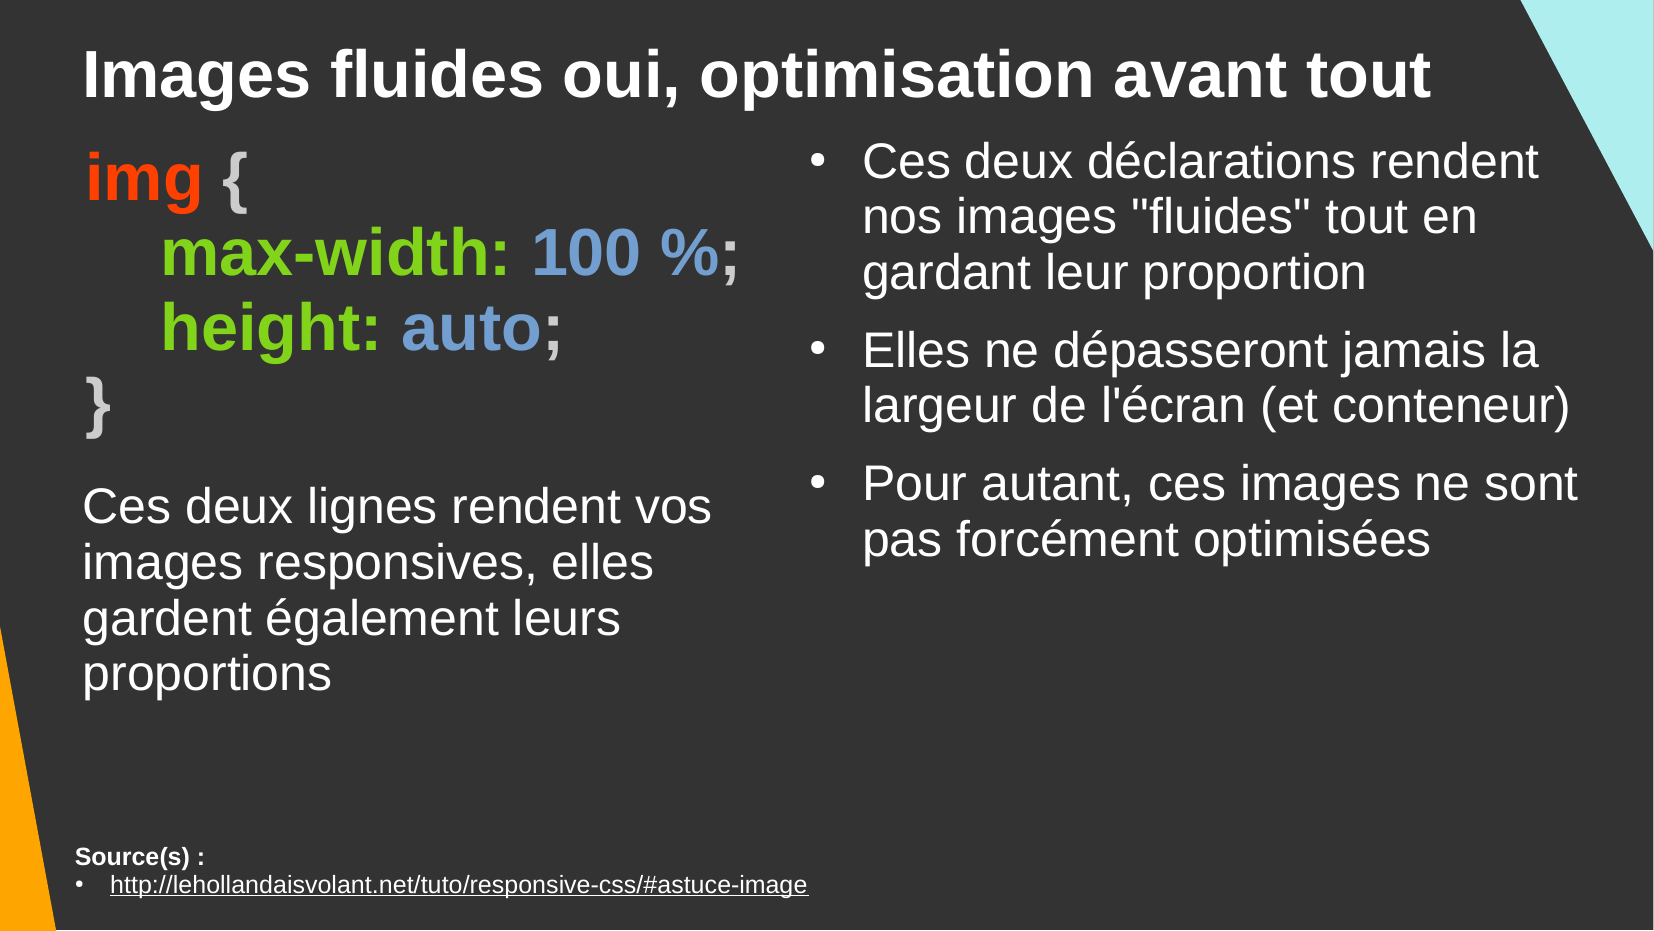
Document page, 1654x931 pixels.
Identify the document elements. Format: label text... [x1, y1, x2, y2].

text_box img { max-width: 100 %; height: auto; } [70, 132, 780, 447]
title Ces deux lignes rendent vos images responsives, elles gardent également leurs proportions [82, 478, 745, 702]
text_box Source(s) : http://lehollandaisvolant.net/tuto/responsive-css/#astuce-image [60, 835, 1546, 907]
text_box [1520, 0, 1654, 253]
title Images fluides oui, optimisation avant tout [82, 37, 1571, 114]
list Ces deux déclarations rendent nos images "fluides" tout en gardant leur proportion Elles ne dépasseront jamais la largeur de l'écran (et conteneur) Pour autant, ces images ne sont pas forcément optimisées [791, 132, 1583, 579]
text_box [0, 626, 57, 931]
